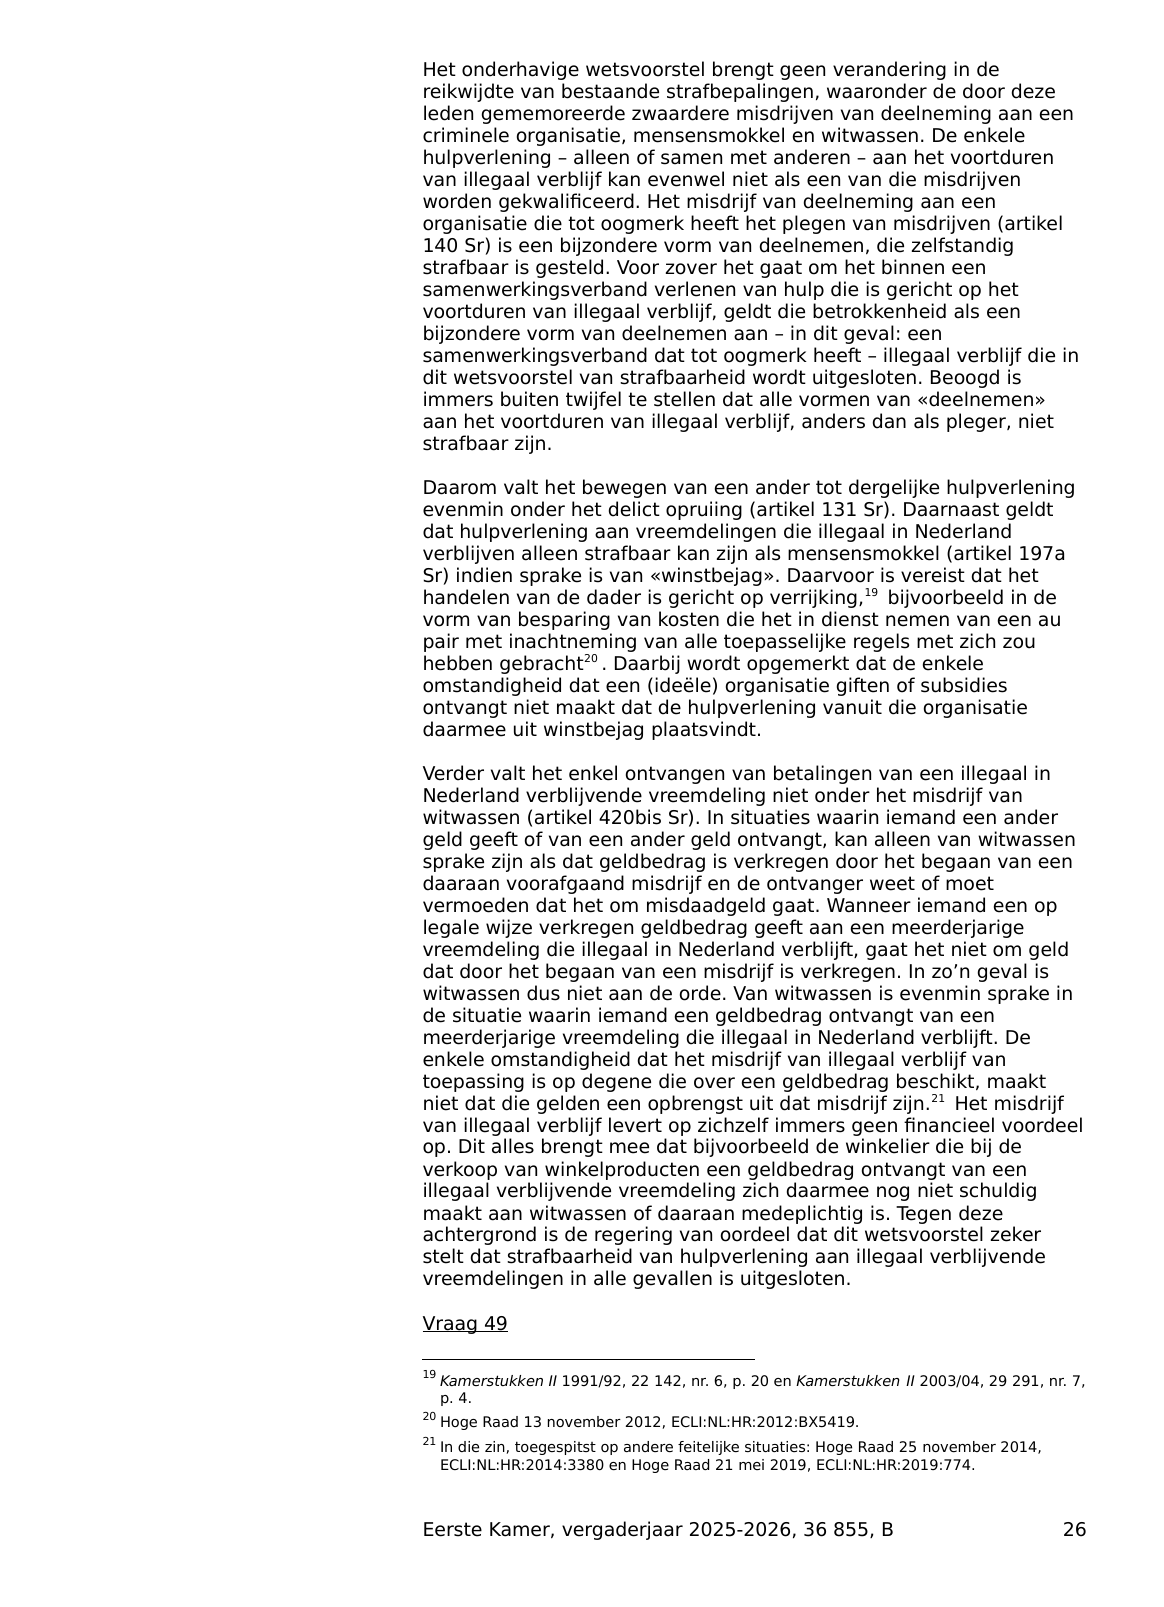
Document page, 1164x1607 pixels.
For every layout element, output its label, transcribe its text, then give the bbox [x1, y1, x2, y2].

text Het onderhavige wetsvoorstel brengt geen verandering in de reikwijdte van bestaande strafbepalingen, waaronder de door deze leden gememoreerde zwaardere misdrijven van deelneming aan een criminele organisatie, mensensmokkel en witwassen. De enkele hulpverlening – alleen of samen met anderen – aan het voortduren van illegaal verblijf kan evenwel niet als een van die misdrijven worden gekwalificeerd. Het misdrijf van deelneming aan een organisatie die tot oogmerk heeft het plegen van misdrijven (artikel 140 Sr) is een bijzondere vorm van deelnemen, die zelfstandig strafbaar is gesteld. Voor zover het gaat om het binnen een samenwerkingsverband verlenen van hulp die is gericht op het voortduren van illegaal verblijf, geldt die betrokkenheid als een bijzondere vorm van deelnemen aan – in dit geval: een samenwerkingsverband dat tot oogmerk heeft – illegaal verblijf die in dit wetsvoorstel van strafbaarheid wordt uitgesloten. Beoogd is immers buiten twijfel te stellen dat alle vormen van «deelnemen» aan het voortduren van illegaal verblijf, anders dan als pleger, niet strafbaar zijn. [422, 59, 1087, 455]
text In die zin, toegespitst op andere feitelijke situaties: Hoge Raad 25 november 2014, ECLI:NL:HR:2014:3380 en Hoge Raad 21 mei 2019, ECLI:NL:HR:2019:774. [422, 1435, 1087, 1474]
text Daarom valt het bewegen van een ander tot dergelijke hulpverlening evenmin onder het delict opruiing (artikel 131 Sr). Daarnaast geldt dat hulpverlening aan vreemdelingen die illegaal in Nederland verblijven alleen strafbaar kan zijn als mensensmokkel (artikel 197a Sr) indien sprake is van «winstbejag». Daarvoor is vereist dat het handelen van de dader is gericht op verrijking, bijvoorbeeld in de vorm van besparing van kosten die het in dienst nemen van een au pair met inachtneming van alle toepasselijke regels met zich zou hebben gebracht. Daarbij wordt opgemerkt dat de enkele omstandigheid dat een (ideële) organisatie giften of subsidies ontvangt niet maakt dat de hulpverlening vanuit die organisatie daarmee uit winstbejag plaatsvindt. [422, 477, 1087, 741]
text Vraag 49 [422, 1312, 1087, 1334]
text Verder valt het enkel ontvangen van betalingen van een illegaal in Nederland verblijvende vreemdeling niet onder het misdrijf van witwassen (artikel 420bis Sr). In situaties waarin iemand een ander geld geeft of van een ander geld ontvangt, kan alleen van witwassen sprake zijn als dat geldbedrag is verkregen door het begaan van een daaraan voorafgaand misdrijf en de ontvanger weet of moet vermoeden dat het om misdaadgeld gaat. Wanneer iemand een op legale wijze verkregen geldbedrag geeft aan een meerderjarige vreemdeling die illegaal in Nederland verblijft, gaat het niet om geld dat door het begaan van een misdrijf is verkregen. In zo’n geval is witwassen dus niet aan de orde. Van witwassen is evenmin sprake in de situatie waarin iemand een geldbedrag ontvangt van een meerderjarige vreemdeling die illegaal in Nederland verblijft. De enkele omstandigheid dat het misdrijf van illegaal verblijf van toepassing is op degene die over een geldbedrag beschikt, maakt niet dat die gelden een opbrengst uit dat misdrijf zijn. Het misdrijf van illegaal verblijf levert op zichzelf immers geen financieel voordeel op. Dit alles brengt mee dat bijvoorbeeld de winkelier die bij de verkoop van winkelproducten een geldbedrag ontvangt van een illegaal verblijvende vreemdeling zich daarmee nog niet schuldig maakt aan witwassen of daaraan medeplichtig is. Tegen deze achtergrond is de regering van oordeel dat dit wetsvoorstel zeker stelt dat strafbaarheid van hulpverlening aan illegaal verblijvende vreemdelingen in alle gevallen is uitgesloten. [422, 763, 1087, 1290]
text Kamerstukken II 1991/92, 22 142, nr. 6, p. 20 en Kamerstukken II 2003/04, 29 291, nr. 7, p. 4. [422, 1368, 1087, 1407]
text Hoge Raad 13 november 2012, ECLI:NL:HR:2012:BX5419. [422, 1410, 1087, 1432]
